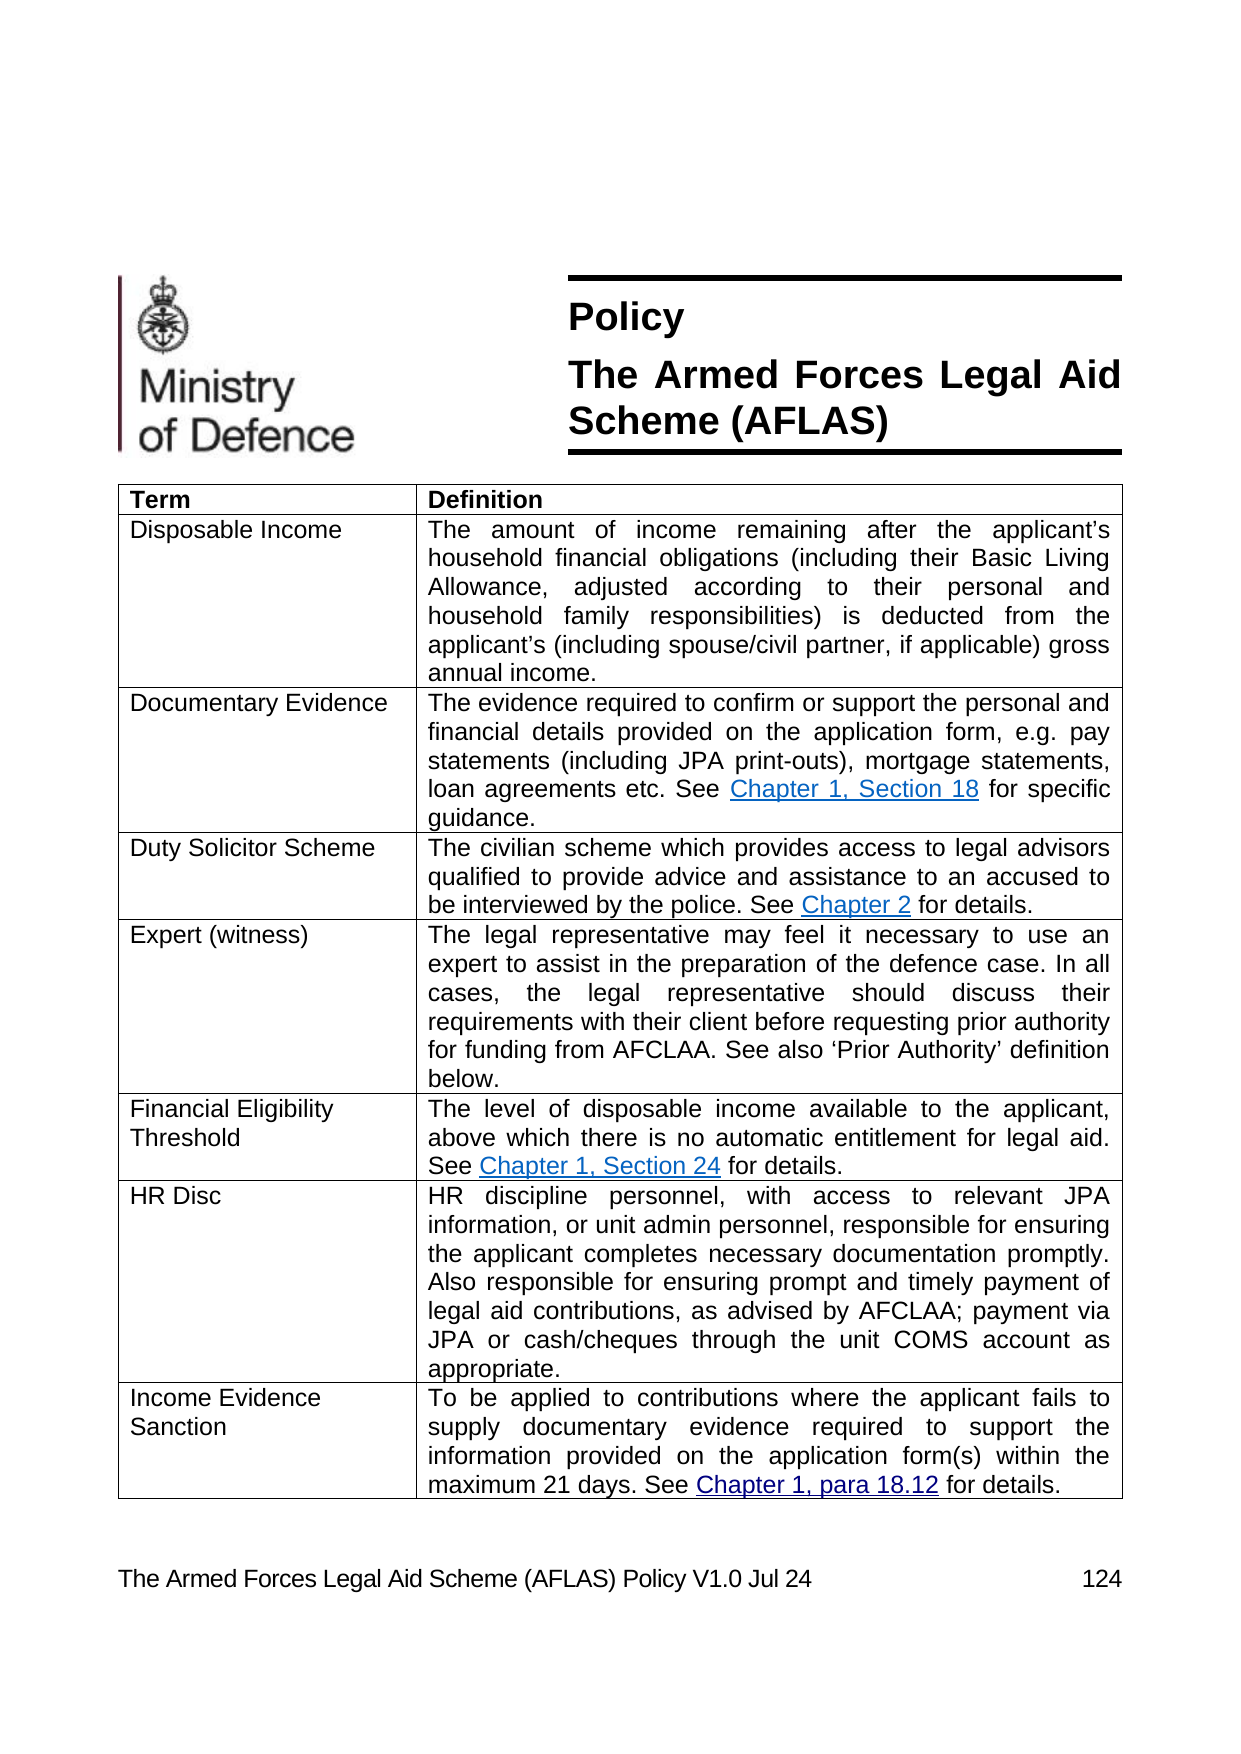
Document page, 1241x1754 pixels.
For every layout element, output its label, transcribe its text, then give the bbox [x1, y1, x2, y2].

table_cell Expert (witness) [119, 920, 416, 1093]
table_cell Documentary Evidence [119, 688, 416, 832]
table_cell Disposable Income [119, 515, 416, 687]
table_cell The level of disposable income available to the applicant, above which there is no automatic entitlement for legal aid. See Chapter 1, Section 24 for details. [417, 1094, 1122, 1180]
table_header Definition [417, 485, 1122, 513]
table_cell Financial Eligibility Threshold [119, 1094, 416, 1180]
table_cell The legal representative may feel it necessary to use an expert to assist in the preparation of the defence case. In all cases, the legal representative should discuss their requirements with their client before requesting prior authority for funding from AFCLAA. See also ‘Prior Authority’ definition below. [417, 920, 1122, 1093]
table_header Term [119, 485, 416, 513]
table_cell Income Evidence Sanction [119, 1383, 416, 1498]
table_cell The amount of income remaining after the applicant’s household financial obligations (including their Basic Living Allowance, adjusted according to their personal and household family responsibilities) is deducted from the applicant’s (including spouse/civil partner, if applicable) gross annual income. [417, 515, 1122, 687]
table_cell To be applied to contributions where the applicant fails to supply documentary evidence required to support the information provided on the application form(s) within the maximum 21 days. See Chapter 1, para 18.12 for details. [417, 1383, 1122, 1498]
table_cell HR Disc [119, 1181, 416, 1382]
table_cell Duty Solicitor Scheme [119, 833, 416, 919]
table_cell HR discipline personnel, with access to relevant JPA information, or unit admin personnel, responsible for ensuring the applicant completes necessary documentation promptly. Also responsible for ensuring prompt and timely payment of legal aid contributions, as advised by AFCLAA; payment via JPA or cash/cheques through the unit COMS account as appropriate. [417, 1181, 1122, 1382]
table_cell The civilian scheme which provides access to legal advisors qualified to provide advice and assistance to an accused to be interviewed by the police. See Chapter 2 for details. [417, 833, 1122, 919]
table_cell The evidence required to confirm or support the personal and financial details provided on the application form, e.g. pay statements (including JPA print-outs), mortgage statements, loan agreements etc. See Chapter 1, Section 18 for specific guidance. [417, 688, 1122, 832]
